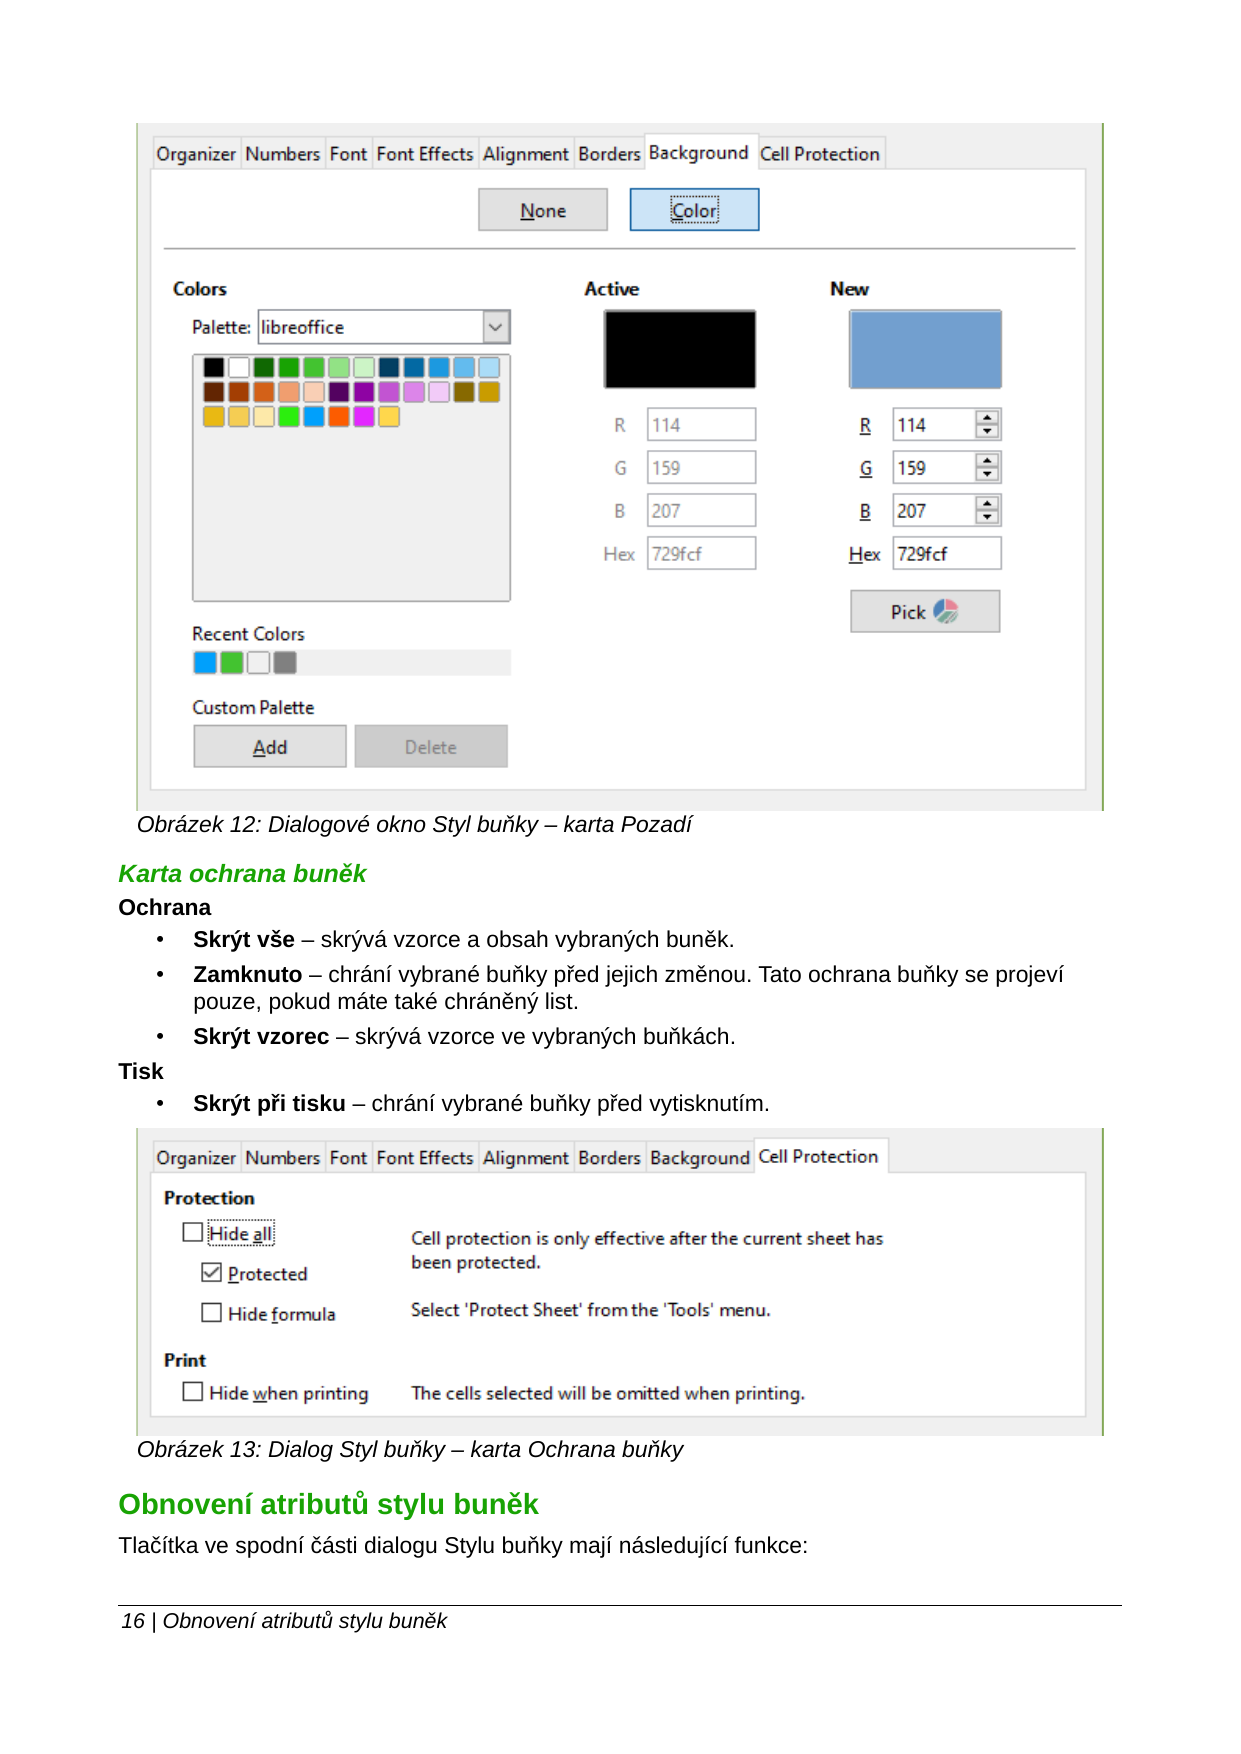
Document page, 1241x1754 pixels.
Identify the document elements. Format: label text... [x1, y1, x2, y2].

text Tlačítka ve spodní části dialogu Stylu buňky mají následující funkce: [118, 1532, 1122, 1558]
subtitle Obnovení atributů stylu buněk [118, 1487, 1122, 1520]
list Skrýt při tisku – chrání vybrané buňky před vytisknutím. [156, 1090, 1122, 1117]
text Tisk [118, 1058, 1122, 1084]
text Ochrana [118, 894, 1122, 920]
list Skrýt vzorec – skrývá vzorce ve vybraných buňkách. [156, 1023, 1122, 1049]
text Obrázek 13: Dialog Styl buňky – karta Ochrana buňky [137, 1436, 1104, 1462]
list Skrýt vše – skrývá vzorce a obsah vybraných buněk. [156, 926, 1122, 952]
list Zamknuto – chrání vybrané buňky před jejich změnou. Tato ochrana buňky se projeví pouze, pokud máte také chráněný list. [156, 961, 1122, 1014]
picture [136, 123, 1104, 811]
picture [136, 1128, 1104, 1436]
text Obrázek 12: Dialogové okno Styl buňky – karta Pozadí [137, 811, 1104, 837]
subtitle Karta ochrana buněk [118, 859, 1122, 888]
text [137, 118, 1104, 123]
